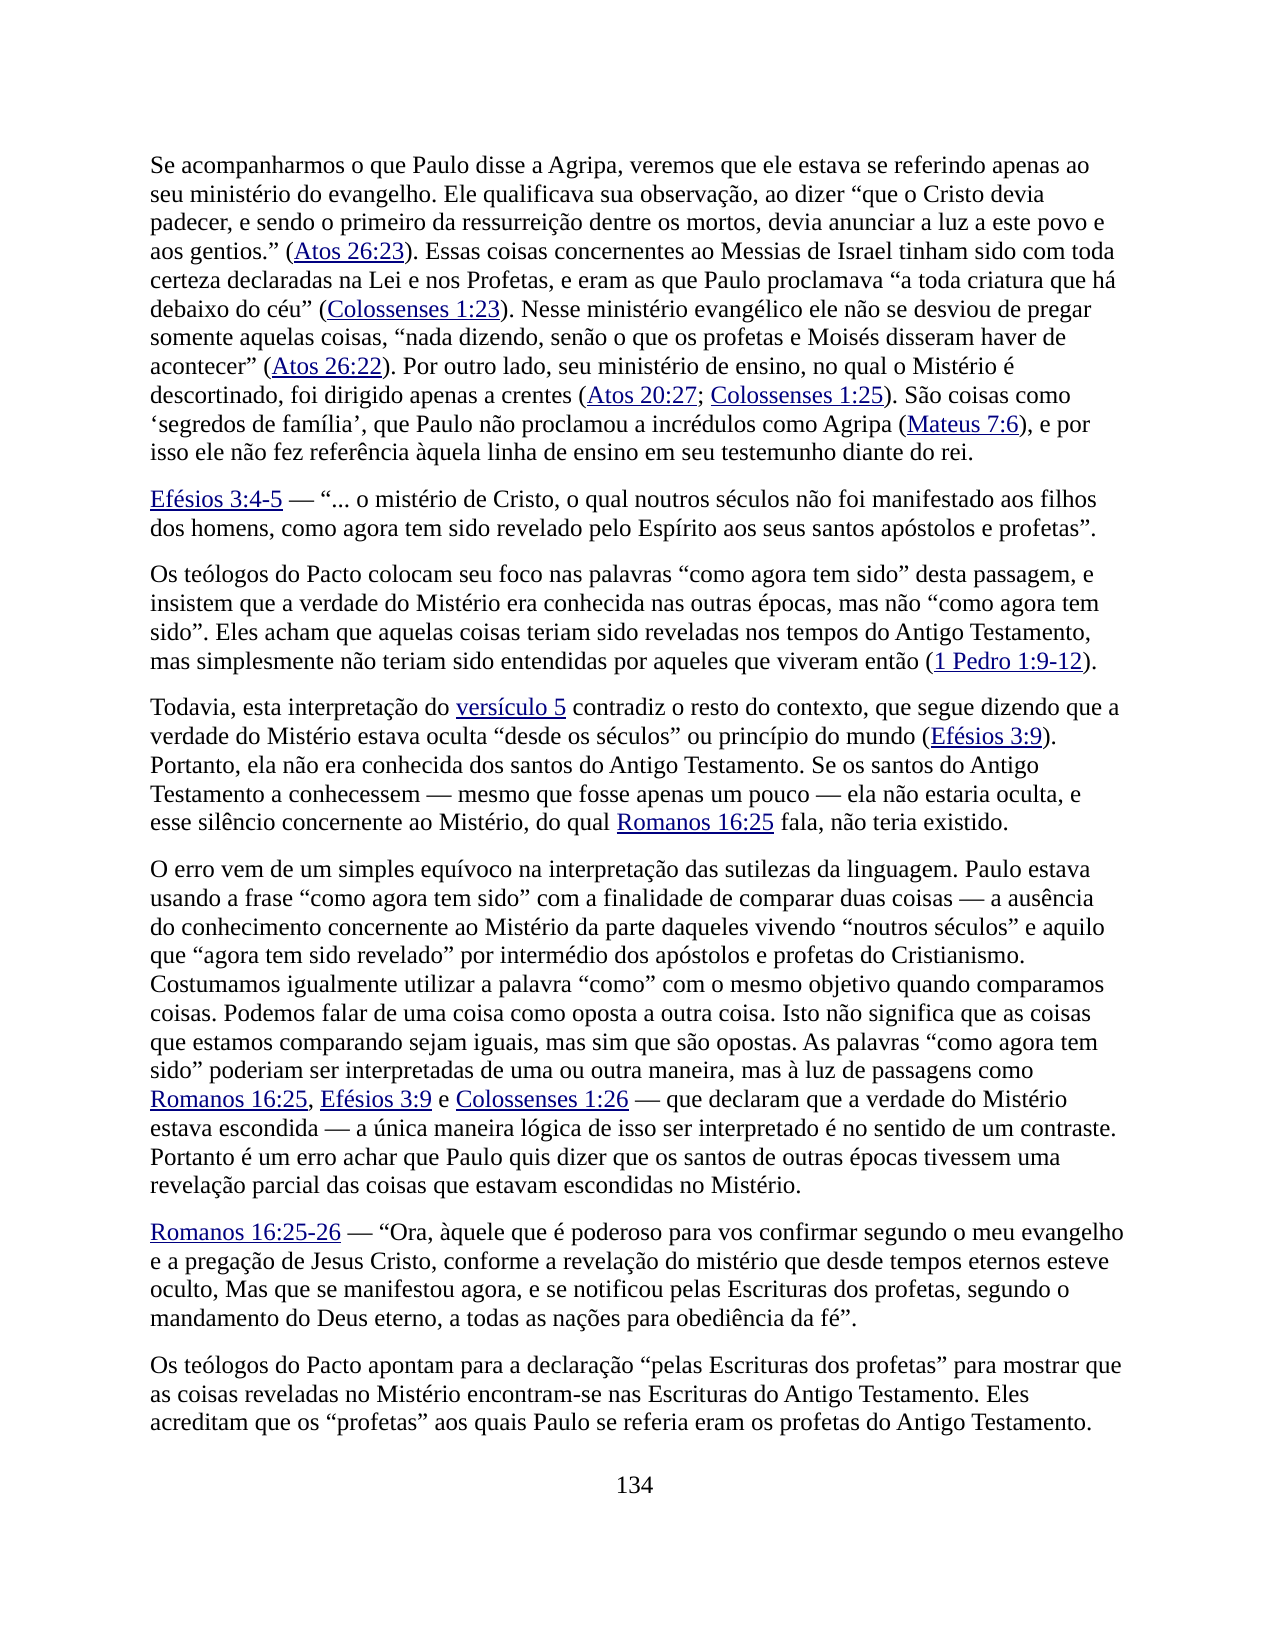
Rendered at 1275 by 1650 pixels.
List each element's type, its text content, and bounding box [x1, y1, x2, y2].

text O erro vem de um simples equívoco na interpretação das sutilezas da linguagem. Paulo estava usando a frase “como agora tem sido” com a finalidade de comparar duas coisas — a ausência do conhecimento concernente ao Mistério da parte daqueles vivendo “noutros séculos” e aquilo que “agora tem sido revelado” por intermédio dos apóstolos e profetas do Cristianismo. Costumamos igualmente utilizar a palavra “como” com o mesmo objetivo quando comparamos coisas. Podemos falar de uma coisa como oposta a outra coisa. Isto não significa que as coisas que estamos comparando sejam iguais, mas sim que são opostas. As palavras “como agora tem sido” poderiam ser interpretadas de uma ou outra maneira, mas à luz de passagens como Romanos 16:25, Efésios 3:9 e Colossenses 1:26 — que declaram que a verdade do Mistério estava escondida — a única maneira lógica de isso ser interpretado é no sentido de um contraste. Portanto é um erro achar que Paulo quis dizer que os santos de outras épocas tivessem uma revelação parcial das coisas que estavam escondidas no Mistério. [150, 854, 1125, 1199]
text Efésios 3:4-5 — “... o mistério de Cristo, o qual noutros séculos não foi manifestado aos filhos dos homens, como agora tem sido revelado pelo Espírito aos seus santos apóstolos e profetas”. [150, 484, 1125, 542]
text Romanos 16:25-26 — “Ora, àquele que é poderoso para vos confirmar segundo o meu evangelho e a pregação de Jesus Cristo, conforme a revelação do mistério que desde tempos eternos esteve oculto, Mas que se manifestou agora, e se notificou pelas Escrituras dos profetas, segundo o mandamento do Deus eterno, a todas as nações para obediência da fé”. [150, 1217, 1125, 1332]
text Os teólogos do Pacto apontam para a declaração “pelas Escrituras dos profetas” para mostrar que as coisas reveladas no Mistério encontram-se nas Escrituras do Antigo Testamento. Eles acreditam que os “profetas” aos quais Paulo se referia eram os profetas do Antigo Testamento. [150, 1350, 1125, 1436]
text Se acompanharmos o que Paulo disse a Agripa, veremos que ele estava se referindo apenas ao seu ministério do evangelho. Ele qualificava sua observação, ao dizer “que o Cristo devia padecer, e sendo o primeiro da ressurreição dentre os mortos, devia anunciar a luz a este povo e aos gentios.” (Atos 26:23). Essas coisas concernentes ao Messias de Israel tinham sido com toda certeza declaradas na Lei e nos Profetas, e eram as que Paulo proclamava “a toda criatura que há debaixo do céu” (Colossenses 1:23). Nesse ministério evangélico ele não se desviou de pregar somente aquelas coisas, “nada dizendo, senão o que os profetas e Moisés disseram haver de acontecer” (Atos 26:22). Por outro lado, seu ministério de ensino, no qual o Mistério é descortinado, foi dirigido apenas a crentes (Atos 20:27; Colossenses 1:25). São coisas como ‘segredos de família’, que Paulo não proclamou a incrédulos como Agripa (Mateus 7:6), e por isso ele não fez referência àquela linha de ensino em seu testemunho diante do rei. [150, 150, 1125, 466]
text Os teólogos do Pacto colocam seu foco nas palavras “como agora tem sido” desta passagem, e insistem que a verdade do Mistério era conhecida nas outras épocas, mas não “como agora tem sido”. Eles acham que aquelas coisas teriam sido reveladas nos tempos do Antigo Testamento, mas simplesmente não teriam sido entendidas por aqueles que viveram então (1 Pedro 1:9-12). [150, 559, 1125, 674]
text Todavia, esta interpretação do versículo 5 contradiz o resto do contexto, que segue dizendo que a verdade do Mistério estava oculta “desde os séculos” ou princípio do mundo (Efésios 3:9). Portanto, ela não era conhecida dos santos do Antigo Testamento. Se os santos do Antigo Testamento a conhecessem — mesmo que fosse apenas um pouco — ela não estaria oculta, e esse silêncio concernente ao Mistério, do qual Romanos 16:25 fala, não teria existido. [150, 692, 1125, 836]
